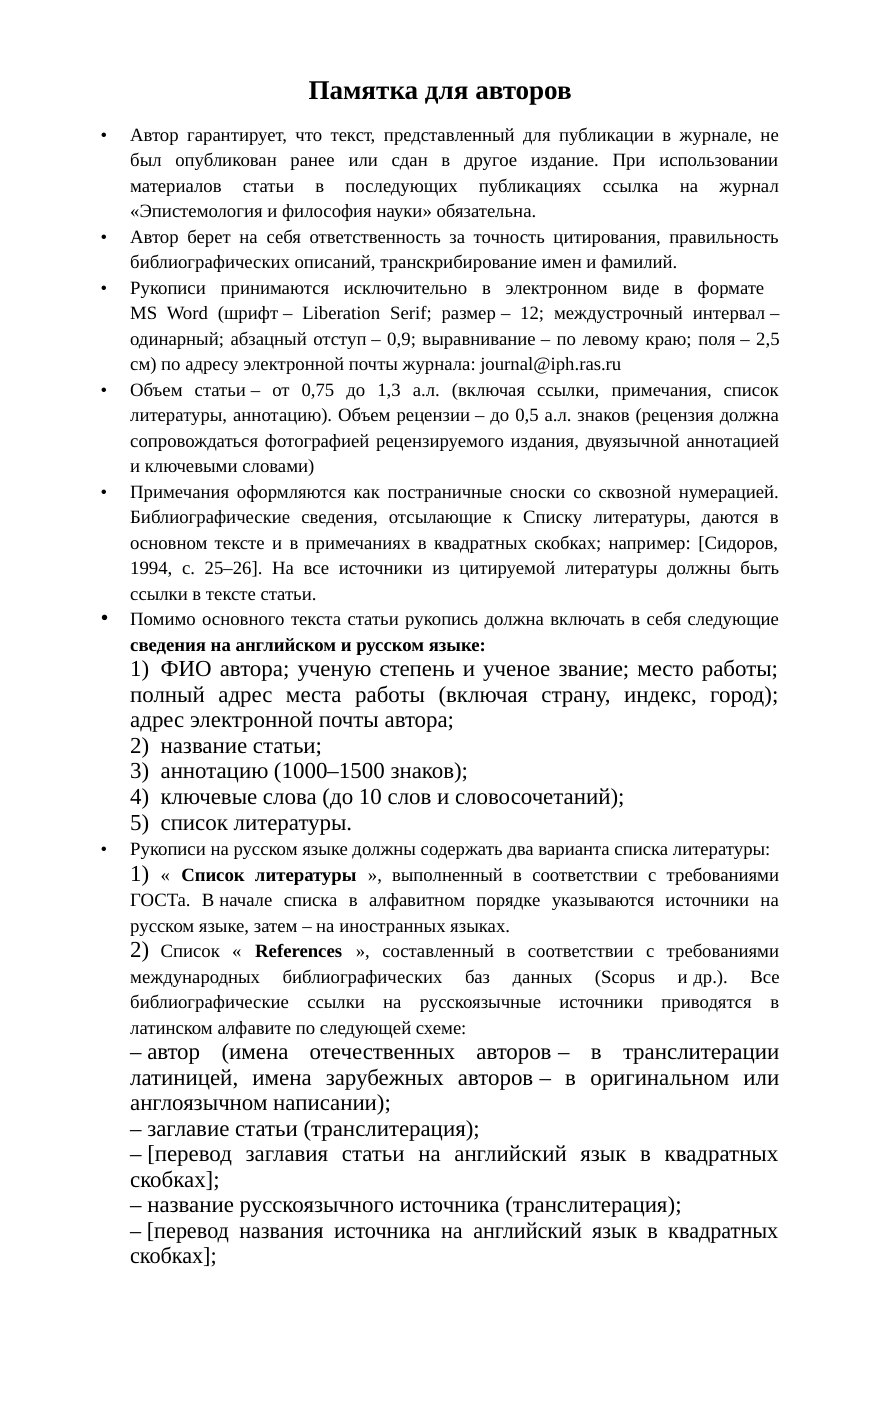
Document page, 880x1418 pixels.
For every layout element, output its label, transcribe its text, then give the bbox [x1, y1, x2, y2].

list Список « References », составленный в соответствии с требованиями международных библиографических баз данных (Scopus и др.). Все библиографические ссылки на русскоязычные источники приводятся в латинском алфавите по следующей схеме: [130, 937, 779, 1039]
list автор (имена отечественных авторов – в транслитерации латиницей, имена зарубежных авторов – в оригинальном или англоязычном написании); [130, 1039, 779, 1116]
list аннотацию (1000–1500 знаков); [130, 758, 779, 784]
list название русскоязычного источника (транслитерация); [130, 1192, 779, 1218]
list Объем статьи – от 0,75 до 1,3 а.л. (включая ссылки, примечания, список литературы, аннотацию). Объем рецензии – до 0,5 а.л. знаков (рецензия должна сопровождаться фотографией рецензируемого издания, двуязычной аннотацией и ключевыми словами) [100, 376, 779, 478]
list название статьи; [130, 733, 779, 758]
list Рукописи принимаются исключительно в электронном виде в формате MS Word (шрифт – Liberation Serif; размер – 12; междустрочный интервал – одинарный; абзацный отступ – 0,9; выравнивание – по левому краю; поля – 2,5 см) по адресу электронной почты журнала: journal@iph.ras.ru [100, 274, 779, 376]
list список литературы. [130, 809, 779, 835]
list « Список литературы », выполненный в соответствии с требованиями ГОСТа. В начале списка в алфавитном порядке указываются источники на русском языке, затем – на иностранных языках. [130, 861, 779, 937]
list Рукописи на русском языке должны содержать два варианта списка литературы: [100, 835, 779, 861]
text Памятка для авторов [100, 74, 779, 105]
list [перевод заглавия статьи на английский язык в квадратных скобках]; [130, 1141, 779, 1192]
list Автор гарантирует, что текст, представленный для публикации в журнале, не был опубликован ранее или сдан в другое издание. При использовании материалов статьи в последующих публикациях ссылка на журнал «Эпистемология и философия науки» обязательна. [100, 121, 779, 223]
list Помимо основного текста статьи рукопись должна включать в себя следующие сведения на английском и русском языке: [100, 605, 779, 656]
list ФИО автора; ученую степень и ученое звание; место работы; полный адрес места работы (включая страну, индекс, город); адрес электронной почты автора; [130, 656, 779, 733]
list Примечания оформляются как постраничные сноски со сквозной нумерацией. Библиографические сведения, отсылающие к Списку литературы, даются в основном тексте и в примечаниях в квадратных скобках; например: [Сидоров, 1994, с. 25–26]. На все источники из цитируемой литературы должны быть ссылки в тексте статьи. [100, 478, 779, 605]
list ключевые слова (до 10 слов и словосочетаний); [130, 784, 779, 809]
list [перевод названия источника на английский язык в квадратных скобках]; [130, 1218, 779, 1269]
list заглавие статьи (транслитерация); [130, 1116, 779, 1141]
list Автор берет на себя ответственность за точность цитирования, правильность библиографических описаний, транскрибирование имен и фамилий. [100, 223, 779, 274]
